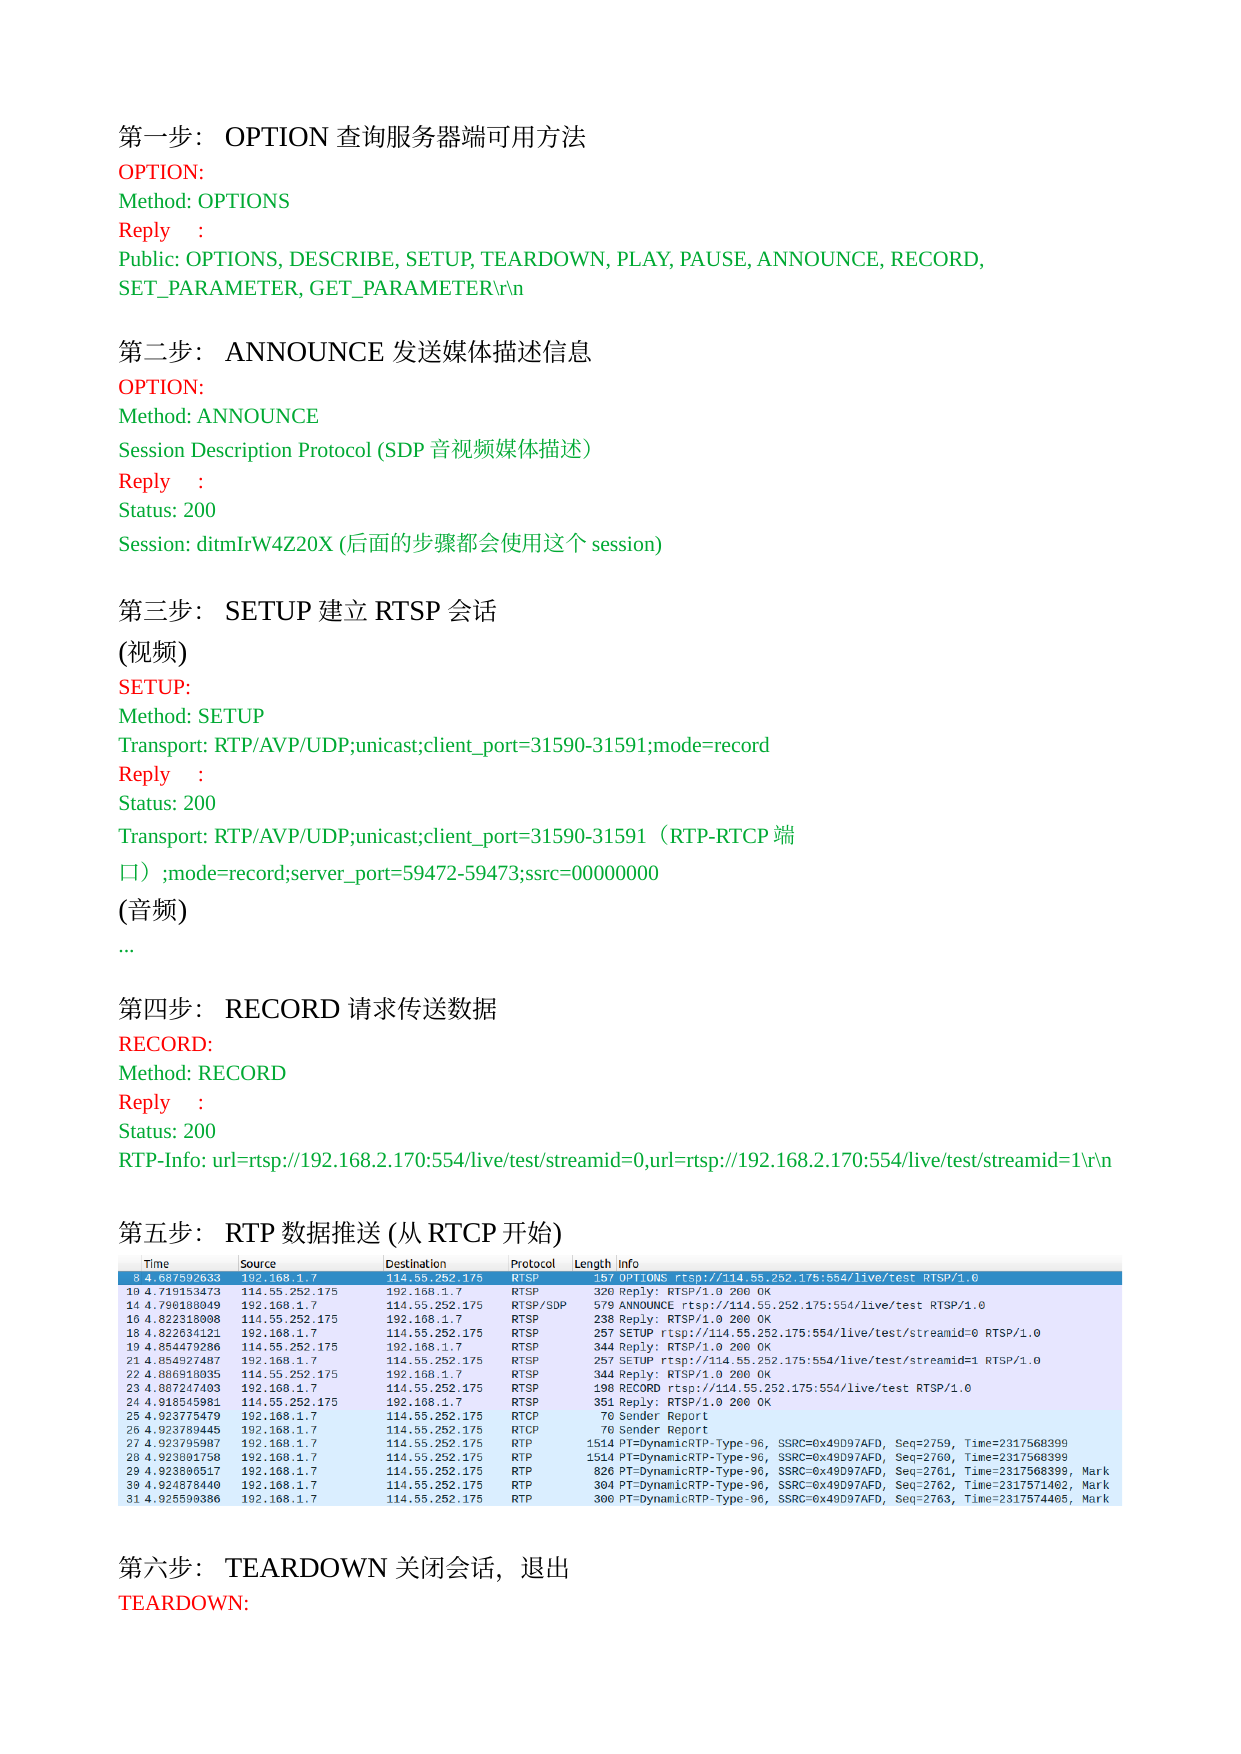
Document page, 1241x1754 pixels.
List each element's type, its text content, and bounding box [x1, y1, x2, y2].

text Status: 200 [118, 790, 1122, 815]
text RECORD: [118, 1031, 1122, 1057]
text RTP-Info: url=rtsp://192.168.2.170:554/live/test/streamid=0,url=rtsp://192.168.2.170:554/live/test/streamid=1\r\n [118, 1147, 1122, 1172]
text SETUP: [118, 674, 1122, 699]
text Status: 200 [118, 497, 1122, 523]
text Session: ditmIrW4Z20X (后面的步骤都会使用这个session) [118, 526, 1122, 558]
text 第五步： RTP 数据推送 (从RTCP开始) [118, 1214, 1122, 1250]
text Method: OPTIONS [118, 188, 1122, 213]
text 第四步： RECORD 请求传送数据 [118, 990, 1122, 1026]
text 第三步： SETUP 建⽴ RTSP 会话 [118, 591, 1122, 627]
text Status: 200 [118, 1118, 1122, 1143]
text Reply : [118, 217, 1122, 242]
text ... [118, 932, 1122, 957]
text Reply : [118, 1089, 1122, 1114]
text OPTION: [118, 374, 1122, 399]
text Transport: RTP/AVP/UDP;unicast;client_port=31590-31591;mode=record [118, 732, 1122, 757]
text 第⼀步： OPTION 查询服务器端可⽤⽅法 [118, 118, 1122, 154]
picture [118, 1255, 1123, 1506]
text (音频) [118, 891, 1122, 927]
text (视频) [118, 633, 1122, 669]
text 第六步： TEARDOWN 关闭会话，退出 [118, 1549, 1122, 1585]
text Public: OPTIONS, DESCRIBE, SETUP, TEARDOWN, PLAY, PAUSE, ANNOUNCE, RECORD, SET_PARAMETER, GET_PARAMETER\r\n [118, 246, 1122, 300]
text Transport: RTP/AVP/UDP;unicast;client_port=31590-31591（RTP-RTCP端口）;mode=record;server_port=59472-59473;ssrc=00000000 [118, 819, 1122, 886]
text Method: ANNOUNCE [118, 403, 1122, 428]
text 第⼆步： ANNOUNCE 发送媒体描述信息 [118, 333, 1122, 369]
text Reply : [118, 761, 1122, 786]
text Session Description Protocol (SDP音视频媒体描述） [118, 432, 1122, 464]
text OPTION: [118, 159, 1122, 184]
text Reply : [118, 468, 1122, 494]
text Method: SETUP [118, 703, 1122, 728]
text TEARDOWN: [118, 1590, 1122, 1615]
text Method: RECORD [118, 1060, 1122, 1086]
